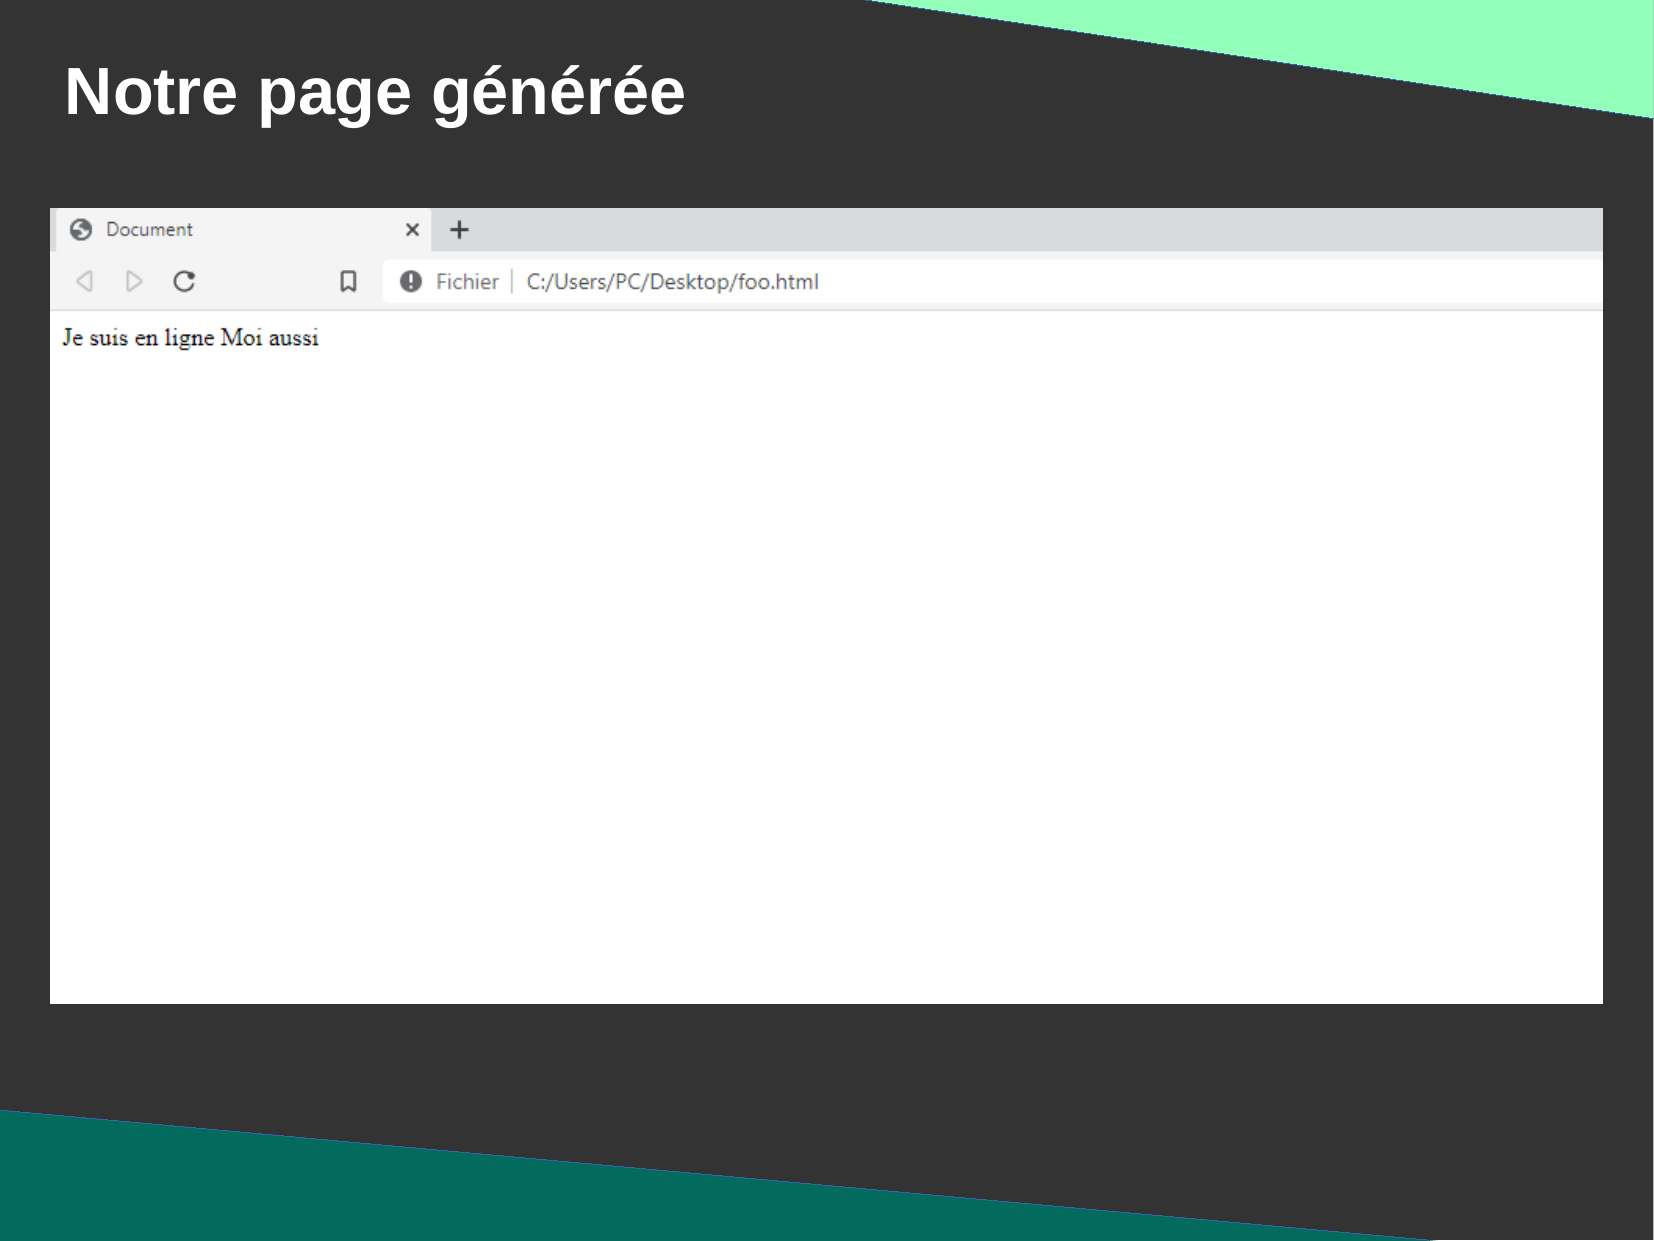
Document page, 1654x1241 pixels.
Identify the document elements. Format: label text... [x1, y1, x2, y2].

picture [50, 208, 1603, 1004]
text_box [865, 0, 1654, 119]
title Notre page générée [64, 54, 1553, 157]
